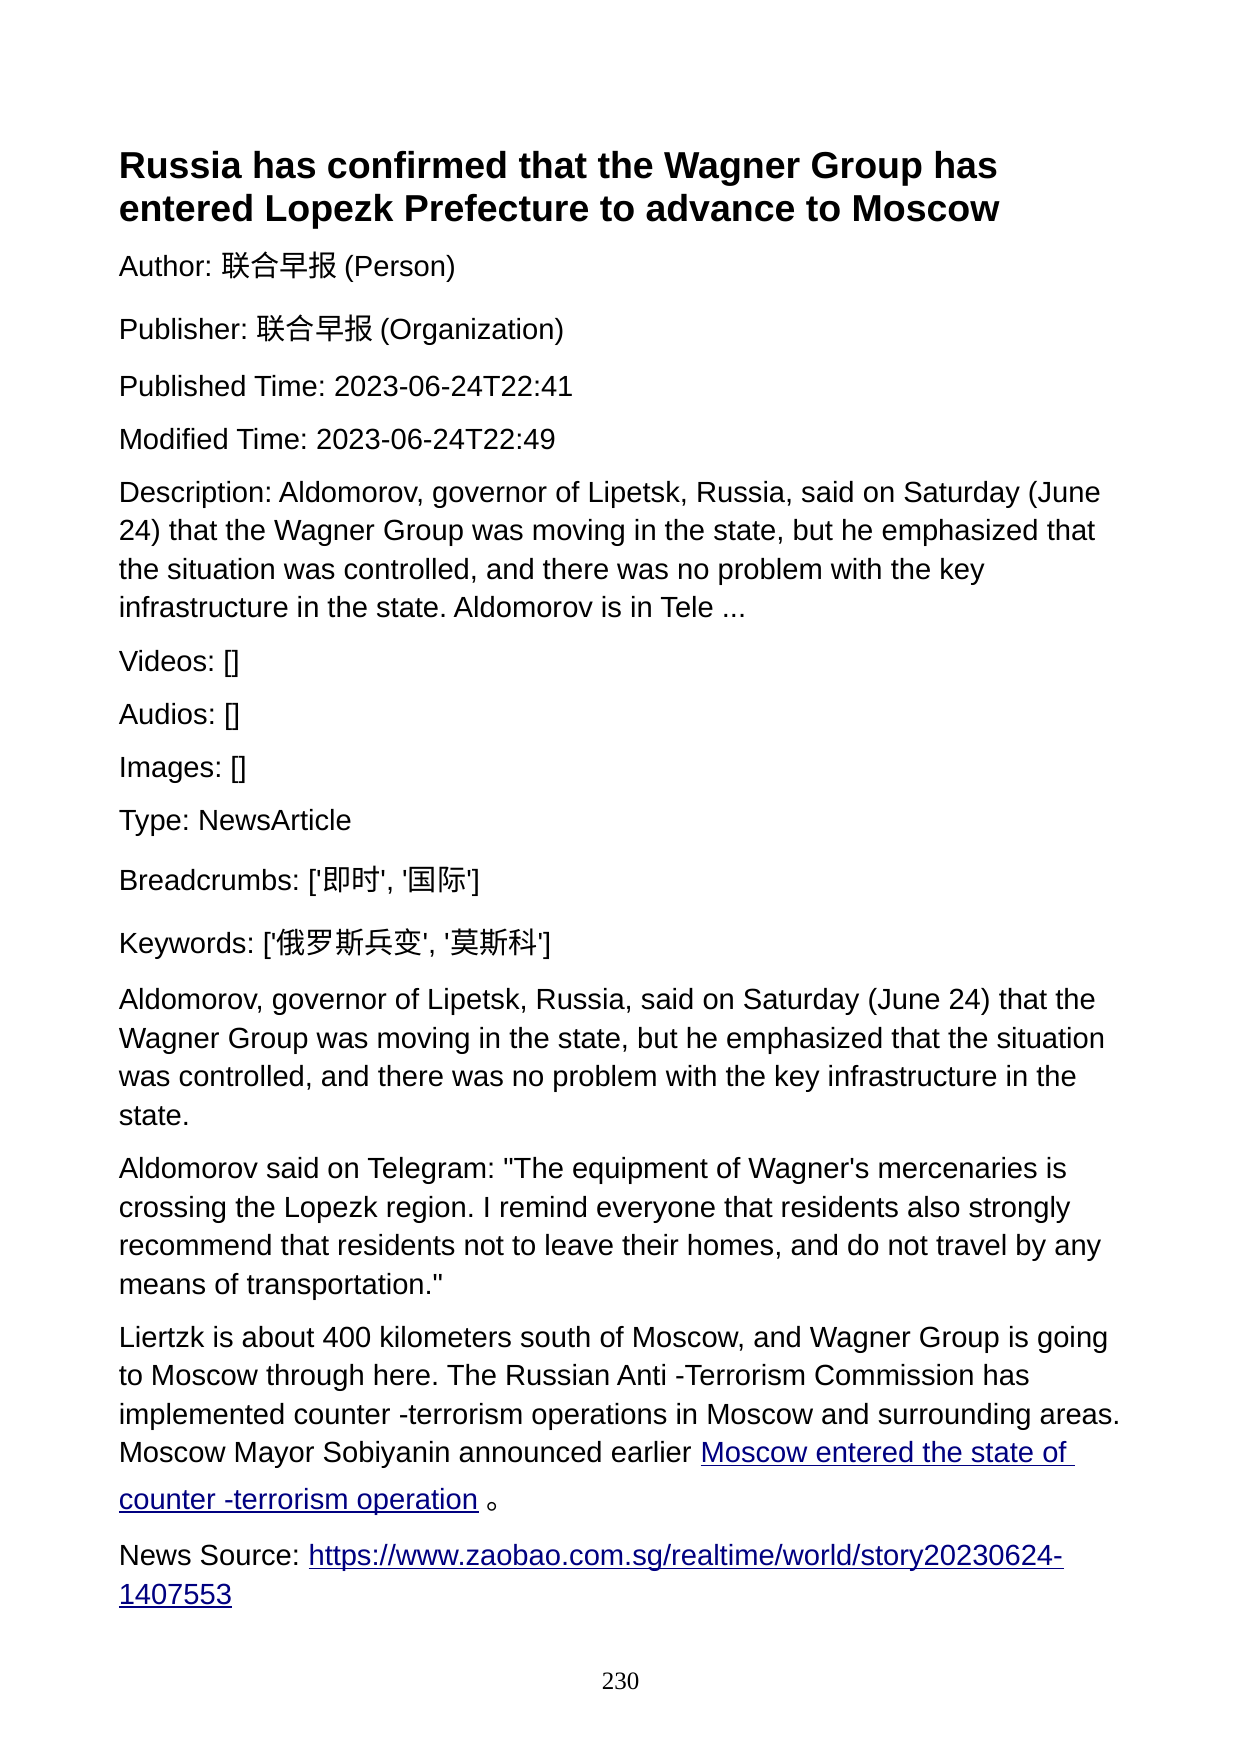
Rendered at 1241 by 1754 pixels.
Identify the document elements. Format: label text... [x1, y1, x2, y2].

text News Source: https://www.zaobao.com.sg/realtime/world/story20230624-1407553 [118, 1538, 1122, 1610]
text Breadcrumbs: ['即时', '国际'] [118, 856, 1122, 898]
text Modified Time: 2023-06-24T22:49 [118, 422, 1122, 455]
text Description: Aldomorov, governor of Lipetsk, Russia, said on Saturday (June 24) that the Wagner Group was moving in the state, but he emphasized that the situation was controlled, and there was no problem with the key infrastructure in the state. Aldomorov is in Tele ... [118, 475, 1122, 624]
text Type: NewsArticle [118, 803, 1122, 836]
text Keywords: ['俄罗斯兵变', '莫斯科'] [118, 919, 1122, 961]
text Liertzk is about 400 kilometers south of Moscow, and Wagner Group is going to Moscow through here. The Russian Anti -Terrorism Commission has implemented counter -terrorism operations in Moscow and surrounding areas. Moscow Mayor Sobiyanin announced earlier Moscow entered the state of counter -terrorism operation 。 [118, 1320, 1122, 1517]
subtitle Russia has confirmed that the Wagner Group has entered Lopezk Prefecture to advance to Moscow [118, 143, 1122, 230]
text Videos: [] [118, 643, 1122, 677]
text Publisher: 联合早报 (Organization) [118, 305, 1122, 348]
text Aldomorov said on Telegram: "The equipment of Wagner's mercenaries is crossing the Lopezk region. I remind everyone that residents also strongly recommend that residents not to leave their homes, and do not travel by any means of transportation." [118, 1151, 1122, 1300]
text Images: [] [118, 750, 1122, 783]
text Aldomorov, governor of Lipetsk, Russia, said on Saturday (June 24) that the Wagner Group was moving in the state, but he emphasized that the situation was controlled, and there was no problem with the key infrastructure in the state. [118, 982, 1122, 1131]
text Author: 联合早报 (Person) [118, 242, 1122, 284]
text Published Time: 2023-06-24T22:41 [118, 368, 1122, 402]
text Audios: [] [118, 697, 1122, 730]
